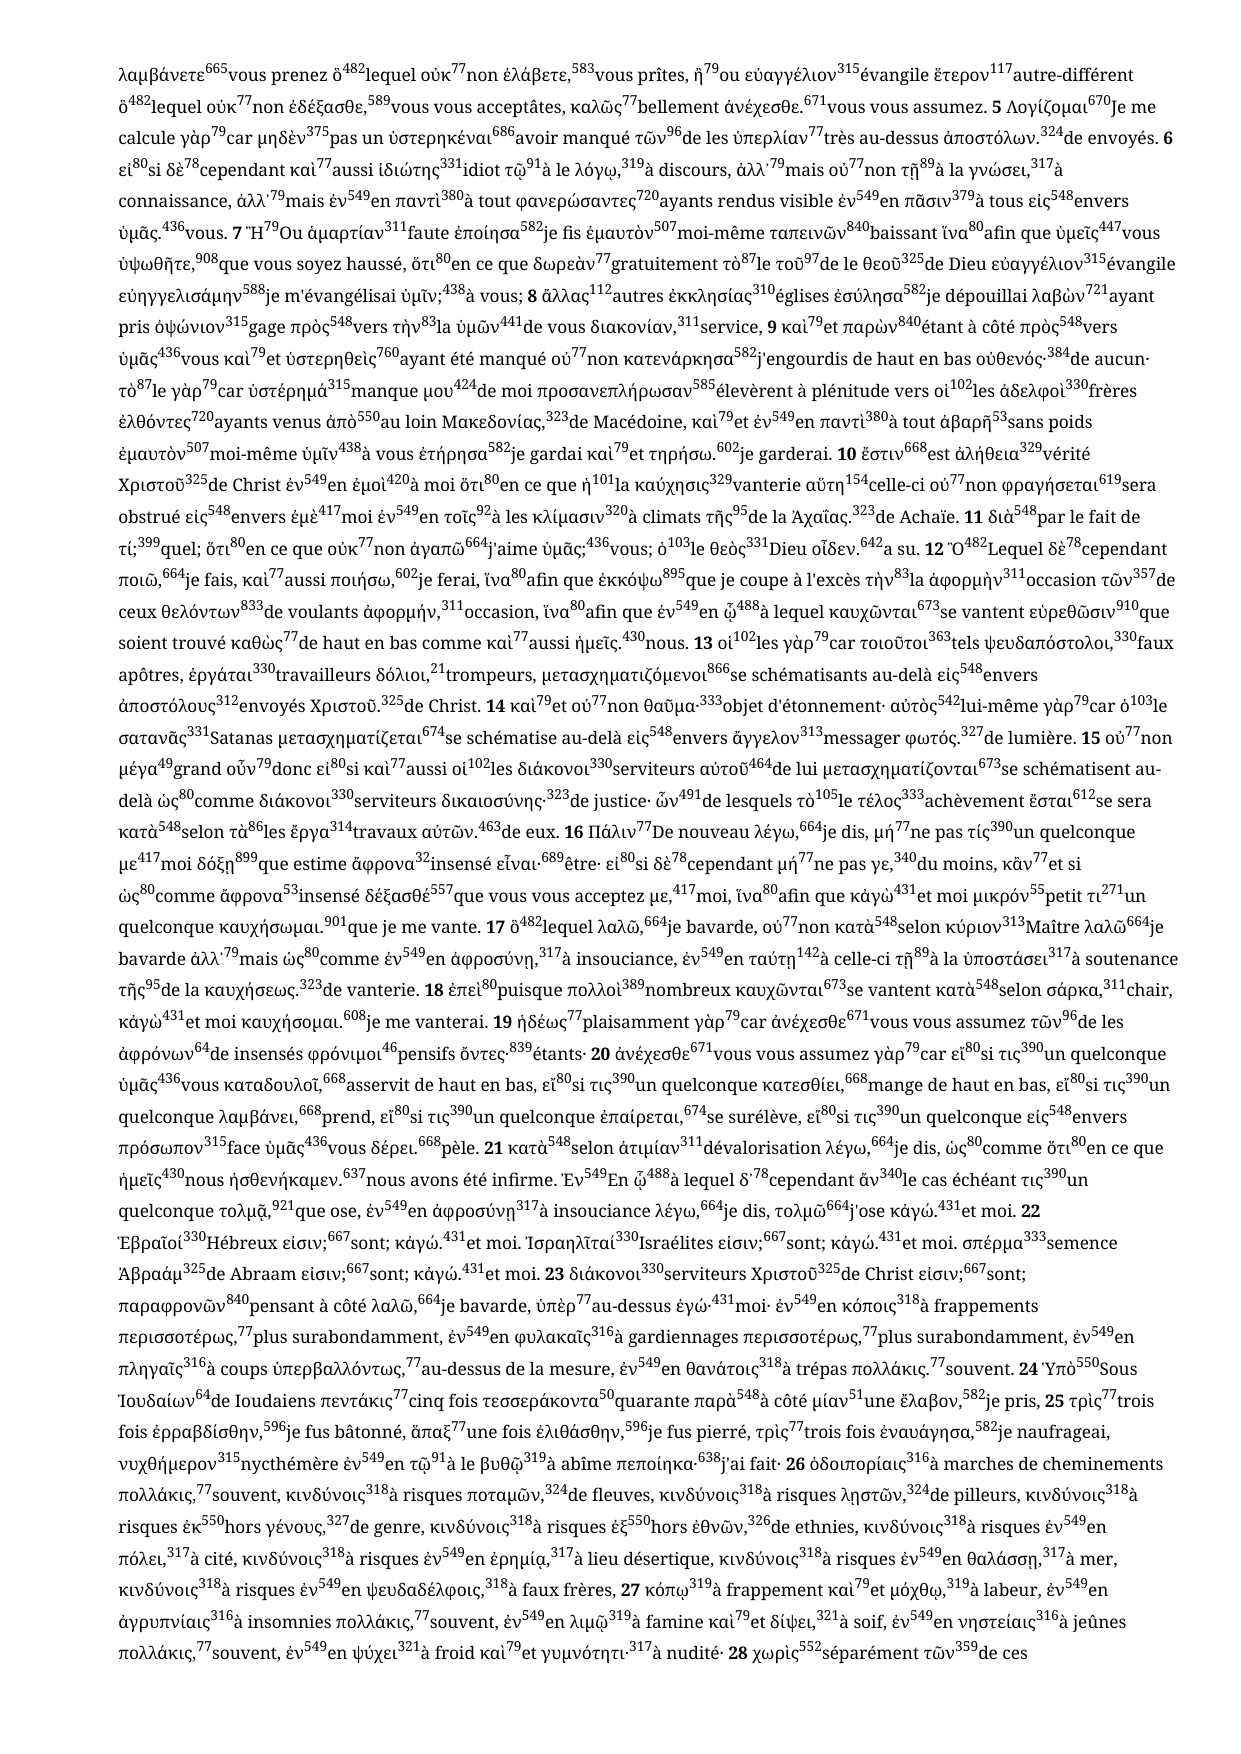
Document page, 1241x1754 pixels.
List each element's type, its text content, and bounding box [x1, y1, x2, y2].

text 1 Ὄφελον340Dûment ἀνείχεσθέ628vous vous assumiez μου424de moi μικρόν55petit τι271un quelconque ἀφροσύνης·323de insouciance· ἀλλὰ79mais καὶ77aussi ἀνέχεσθέ671vous vous assumez μου.424de moi. 2 ζηλῶ664je zéle γὰρ79car ὑμᾶς436vous θεοῦ325de Dieu ζήλῳ,319à zèle, ἡρμοσάμην588je me joignis γὰρ79car ὑμᾶς436vous ἑνὶ185à un ἀνδρὶ319à homme παρθένον311vierge ἁγνὴν2consacrée παραστῆσαι681dresser à côté τῷ91à le Χριστῷ·319à Christ· 3 φοβοῦμαι670je m'effraie δὲ78cependant μή80ne pas πως,77en quelque manière, ὡς80comme ὁ103le ὄφις331serpent ἐξηπάτησεν586appâta d'excès Εὕαν311Eua ἐν549en τῇ89à la πανουργίᾳ317à aptitude à tout faire αὐτοῦ,464de lui, φθαρῇ911que soit corrompu τὰ104les νοήματα332cogitations ὑμῶν441de vous ἀπὸ550au loin τῆς95de la ἁπλότητος323de simplicité [καὶ79[et τῆς95de la ἁγνότητος]323de consécration] τῆς356de celle εἰς548envers τὸν85le Χριστόν.313Christ. 4 εἰ80si μὲν77certes γὰρ79car ὁ364celui ἐρχόμενος867se venant ἄλλον115autre Ἰησοῦν313Iésous κηρύσσει668annonce ὃν480lequel οὐκ77non ἐκηρύξαμεν,581nous annonçâmes, ἢ79ou πνεῦμα315souffle ἕτερον117autre-différent λαμβάνετε665vous prenez ὃ482lequel οὐκ77non ἐλάβετε,583vous prîtes, ἢ79ou εὐαγγέλιον315évangile ἕτερον117autre-différent ὃ482lequel οὐκ77non ἐδέξασθε,589vous vous acceptâtes, καλῶς77bellement ἀνέχεσθε.671vous vous assumez. 5 Λογίζομαι670Je me calcule γὰρ79car μηδὲν375pas un ὑστερηκέναι686avoir manqué τῶν96de les ὑπερλίαν77très au-dessus ἀποστόλων.324de envoyés. 6 εἰ80si δὲ78cependant καὶ77aussi ἰδιώτης331idiot τῷ91à le λόγῳ,319à discours, ἀλλ᾽79mais οὐ77non τῇ89à la γνώσει,317à connaissance, ἀλλ᾽79mais ἐν549en παντὶ380à tout φανερώσαντες720ayants rendus visible ἐν549en πᾶσιν379à tous εἰς548envers ὑμᾶς.436vous. 7 Ἢ79Ou ἁμαρτίαν311faute ἐποίησα582je fis ἐμαυτὸν507moi-même ταπεινῶν840baissant ἵνα80afin que ὑμεῖς447vous ὑψωθῆτε,908que vous soyez haussé, ὅτι80en ce que δωρεὰν77gratuitement τὸ87le τοῦ97de le θεοῦ325de Dieu εὐαγγέλιον315évangile εὐηγγελισάμην588je m'évangélisai ὑμῖν;438à vous; 8 ἄλλας112autres ἐκκλησίας310églises ἐσύλησα582je dépouillai λαβὼν721ayant pris ὀψώνιον315gage πρὸς548vers τὴν83la ὑμῶν441de vous διακονίαν,311service, 9 καὶ79et παρὼν840étant à côté πρὸς548vers ὑμᾶς436vous καὶ79et ὑστερηθεὶς760ayant été manqué οὐ77non κατενάρκησα582j'engourdis de haut en bas οὐθενός·384de aucun· τὸ87le γὰρ79car ὑστέρημά315manque μου424de moi προσανεπλήρωσαν585élevèrent à plénitude vers οἱ102les ἀδελφοὶ330frères ἐλθόντες720ayants venus ἀπὸ550au loin Μακεδονίας,323de Macédoine, καὶ79et ἐν549en παντὶ380à tout ἀβαρῆ53sans poids ἐμαυτὸν507moi-même ὑμῖν438à vous ἐτήρησα582je gardai καὶ79et τηρήσω.602je garderai. 10 ἔστιν668est ἀλήθεια329vérité Χριστοῦ325de Christ ἐν549en ἐμοὶ420à moi ὅτι80en ce que ἡ101la καύχησις329vanterie αὕτη154celle-ci οὐ77non φραγήσεται619sera obstrué εἰς548envers ἐμὲ417moi ἐν549en τοῖς92à les κλίμασιν320à climats τῆς95de la Ἀχαΐας.323de Achaïe. 11 διὰ548par le fait de τί;399quel; ὅτι80en ce que οὐκ77non ἀγαπῶ664j'aime ὑμᾶς;436vous; ὁ103le θεὸς331Dieu οἶδεν.642a su. 12 Ὃ482Lequel δὲ78cependant ποιῶ,664je fais, καὶ77aussi ποιήσω,602je ferai, ἵνα80afin que ἐκκόψω895que je coupe à l'excès τὴν83la ἀφορμὴν311occasion τῶν357de ceux θελόντων833de voulants ἀφορμήν,311occasion, ἵνα80afin que ἐν549en ᾧ488à lequel καυχῶνται673se vantent εὑρεθῶσιν910que soient trouvé καθὼς77de haut en bas comme καὶ77aussi ἡμεῖς.430nous. 13 οἱ102les γὰρ79car τοιοῦτοι363tels ψευδαπόστολοι,330faux apôtres, ἐργάται330travailleurs δόλιοι,21trompeurs, μετασχηματιζόμενοι866se schématisants au-delà εἰς548envers ἀποστόλους312envoyés Χριστοῦ.325de Christ. 14 καὶ79et οὐ77non θαῦμα·333objet d'étonnement· αὐτὸς542lui-même γὰρ79car ὁ103le σατανᾶς331Satanas μετασχηματίζεται674se schématise au-delà εἰς548envers ἄγγελον313messager φωτός.327de lumière. 15 οὐ77non μέγα49grand οὖν79donc εἰ80si καὶ77aussi οἱ102les διάκονοι330serviteurs αὐτοῦ464de lui μετασχηματίζονται673se schématisent au-delà ὡς80comme διάκονοι330serviteurs δικαιοσύνης·323de justice· ὧν491de lesquels τὸ105le τέλος333achèvement ἔσται612se sera κατὰ548selon τὰ86les ἔργα314travaux αὐτῶν.463de eux. 16 Πάλιν77De nouveau λέγω,664je dis, μή77ne pas τίς390un quelconque με417moi δόξῃ899que estime ἄφρονα32insensé εἶναι·689être· εἰ80si δὲ78cependant μή77ne pas γε,340du moins, κἂν77et si ὡς80comme ἄφρονα53insensé δέξασθέ557que vous vous acceptez με,417moi, ἵνα80afin que κἀγὼ431et moi μικρόν55petit τι271un quelconque καυχήσωμαι.901que je me vante. 17 ὃ482lequel λαλῶ,664je bavarde, οὐ77non κατὰ548selon κύριον313Maître λαλῶ664je bavarde ἀλλ᾽79mais ὡς80comme ἐν549en ἀφροσύνῃ,317à insouciance, ἐν549en ταύτῃ142à celle-ci τῇ89à la ὑποστάσει317à soutenance τῆς95de la καυχήσεως.323de vanterie. 18 ἐπεὶ80puisque πολλοὶ389nombreux καυχῶνται673se vantent κατὰ548selon σάρκα,311chair, κἀγὼ431et moi καυχήσομαι.608je me vanterai. 19 ἡδέως77plaisamment γὰρ79car ἀνέχεσθε671vous vous assumez τῶν96de les ἀφρόνων64de insensés φρόνιμοι46pensifs ὄντες·839étants· 20 ἀνέχεσθε671vous vous assumez γὰρ79car εἴ80si τις390un quelconque ὑμᾶς436vous καταδουλοῖ,668asservit de haut en bas, εἴ80si τις390un quelconque κατεσθίει,668mange de haut en bas, εἴ80si τις390un quelconque λαμβάνει,668prend, εἴ80si τις390un quelconque ἐπαίρεται,674se surélève, εἴ80si τις390un quelconque εἰς548envers πρόσωπον315face ὑμᾶς436vous δέρει.668pèle. 21 κατὰ548selon ἀτιμίαν311dévalorisation λέγω,664je dis, ὡς80comme ὅτι80en ce que ἡμεῖς430nous ἠσθενήκαμεν.637nous avons été infirme. Ἐν549En ᾧ488à lequel δ᾽78cependant ἄν340le cas échéant τις390un quelconque τολμᾷ,921que ose, ἐν549en ἀφροσύνῃ317à insouciance λέγω,664je dis, τολμῶ664j'ose κἀγώ.431et moi. 22 Ἑβραῖοί330Hébreux εἰσιν;667sont; κἀγώ.431et moi. Ἰσραηλῖταί330Israélites εἰσιν;667sont; κἀγώ.431et moi. σπέρμα333semence Ἀβραάμ325de Abraam εἰσιν;667sont; κἀγώ.431et moi. 23 διάκονοι330serviteurs Χριστοῦ325de Christ εἰσιν;667sont; παραφρονῶν840pensant à côté λαλῶ,664je bavarde, ὑπὲρ77au-dessus ἐγώ·431moi· ἐν549en κόποις318à frappements περισσοτέρως,77plus surabondamment, ἐν549en φυλακαῖς316à gardiennages περισσοτέρως,77plus surabondamment, ἐν549en πληγαῖς316à coups ὑπερβαλλόντως,77au-dessus de la mesure, ἐν549en θανάτοις318à trépas πολλάκις.77souvent. 24 Ὑπὸ550Sous Ἰουδαίων64de Ioudaiens πεντάκις77cinq fois τεσσεράκοντα50quarante παρὰ548à côté μίαν51une ἔλαβον,582je pris, 25 τρὶς77trois fois ἐρραβδίσθην,596je fus bâtonné, ἅπαξ77une fois ἐλιθάσθην,596je fus pierré, τρὶς77trois fois ἐναυάγησα,582je naufrageai, νυχθήμερον315nycthémère ἐν549en τῷ91à le βυθῷ319à abîme πεποίηκα·638j'ai fait· 26 ὁδοιπορίαις316à marches de cheminements πολλάκις,77souvent, κινδύνοις318à risques ποταμῶν,324de fleuves, κινδύνοις318à risques λῃστῶν,324de pilleurs, κινδύνοις318à risques ἐκ550hors γένους,327de genre, κινδύνοις318à risques ἐξ550hors ἐθνῶν,326de ethnies, κινδύνοις318à risques ἐν549en πόλει,317à cité, κινδύνοις318à risques ἐν549en ἐρημίᾳ,317à lieu désertique, κινδύνοις318à risques ἐν549en θαλάσσῃ,317à mer, κινδύνοις318à risques ἐν549en ψευδαδέλφοις,318à faux frères, 27 κόπῳ319à frappement καὶ79et μόχθῳ,319à labeur, ἐν549en ἀγρυπνίαις316à insomnies πολλάκις,77souvent, ἐν549en λιμῷ319à famine καὶ79et δίψει,321à soif, ἐν549en νηστείαις316à jeûnes πολλάκις,77souvent, ἐν549en ψύχει321à froid καὶ79et γυμνότητι·317à nudité· 28 χωρὶς552séparément τῶν359de ces παρεκτὸς77hormis ἡ101la ἐπίστασίς329opposition μοι420à moi ἡ362celle καθ᾽548selon ἡμέραν,311journée, ἡ101la μέριμνα329inquiétude πασῶν278de toutes τῶν94de les ἐκκλησιῶν.322de églises. 29 τίς410quel ἀσθενεῖ668est infirme καὶ79et οὐκ77non ἀσθενῶ;664je suis infirme; τίς410quel σκανδαλίζεται680est scandalisé καὶ79et οὐκ77non ἐγὼ431moi πυροῦμαι;676je suis brûlé au feu; 30 Εἰ80Si καυχᾶσθαι690se vanter δεῖ,668attache de lien, τὰ347ces τῆς95de la ἀσθενείας323de infirmité μου424de moi καυχήσομαι.608je me vanterai. 31 ὁ103le θεὸς331Dieu καὶ79et πατὴρ331père τοῦ97de le κυρίου325de Maître Ἰησοῦ325de Iésous οἶδεν,642a su, ὁ364celui ὢν840étant εὐλογητὸς47élogié εἰς548envers τοὺς84les αἰῶνας,312ères, ὅτι80en ce que οὐ77non ψεύδομαι.670je me mens. 32 ἐν549en Δαμασκῷ317à Damas ὁ103le ἐθνάρχης331ethnarque Ἁρέτα325de Arétas τοῦ97de le βασιλέως325de roi ἐφρούρει625regardait au-devant τὴν83la πόλιν311cité Δαμασκηνῶν64de Damascéniens πιάσαι681saisir με,417moi, 33 καὶ79et διὰ550par θυρίδος323de fenêtre ἐν549en σαργάνῃ317à panier ἐχαλάσθην596je fus lâché διὰ550par τοῦ99de le τείχους327de muraille καὶ79et ἐξέφυγον582je fuis dehors τὰς82les χεῖρας310mains αὐτοῦ.464de lui. [118, 59, 1181, 1665]
